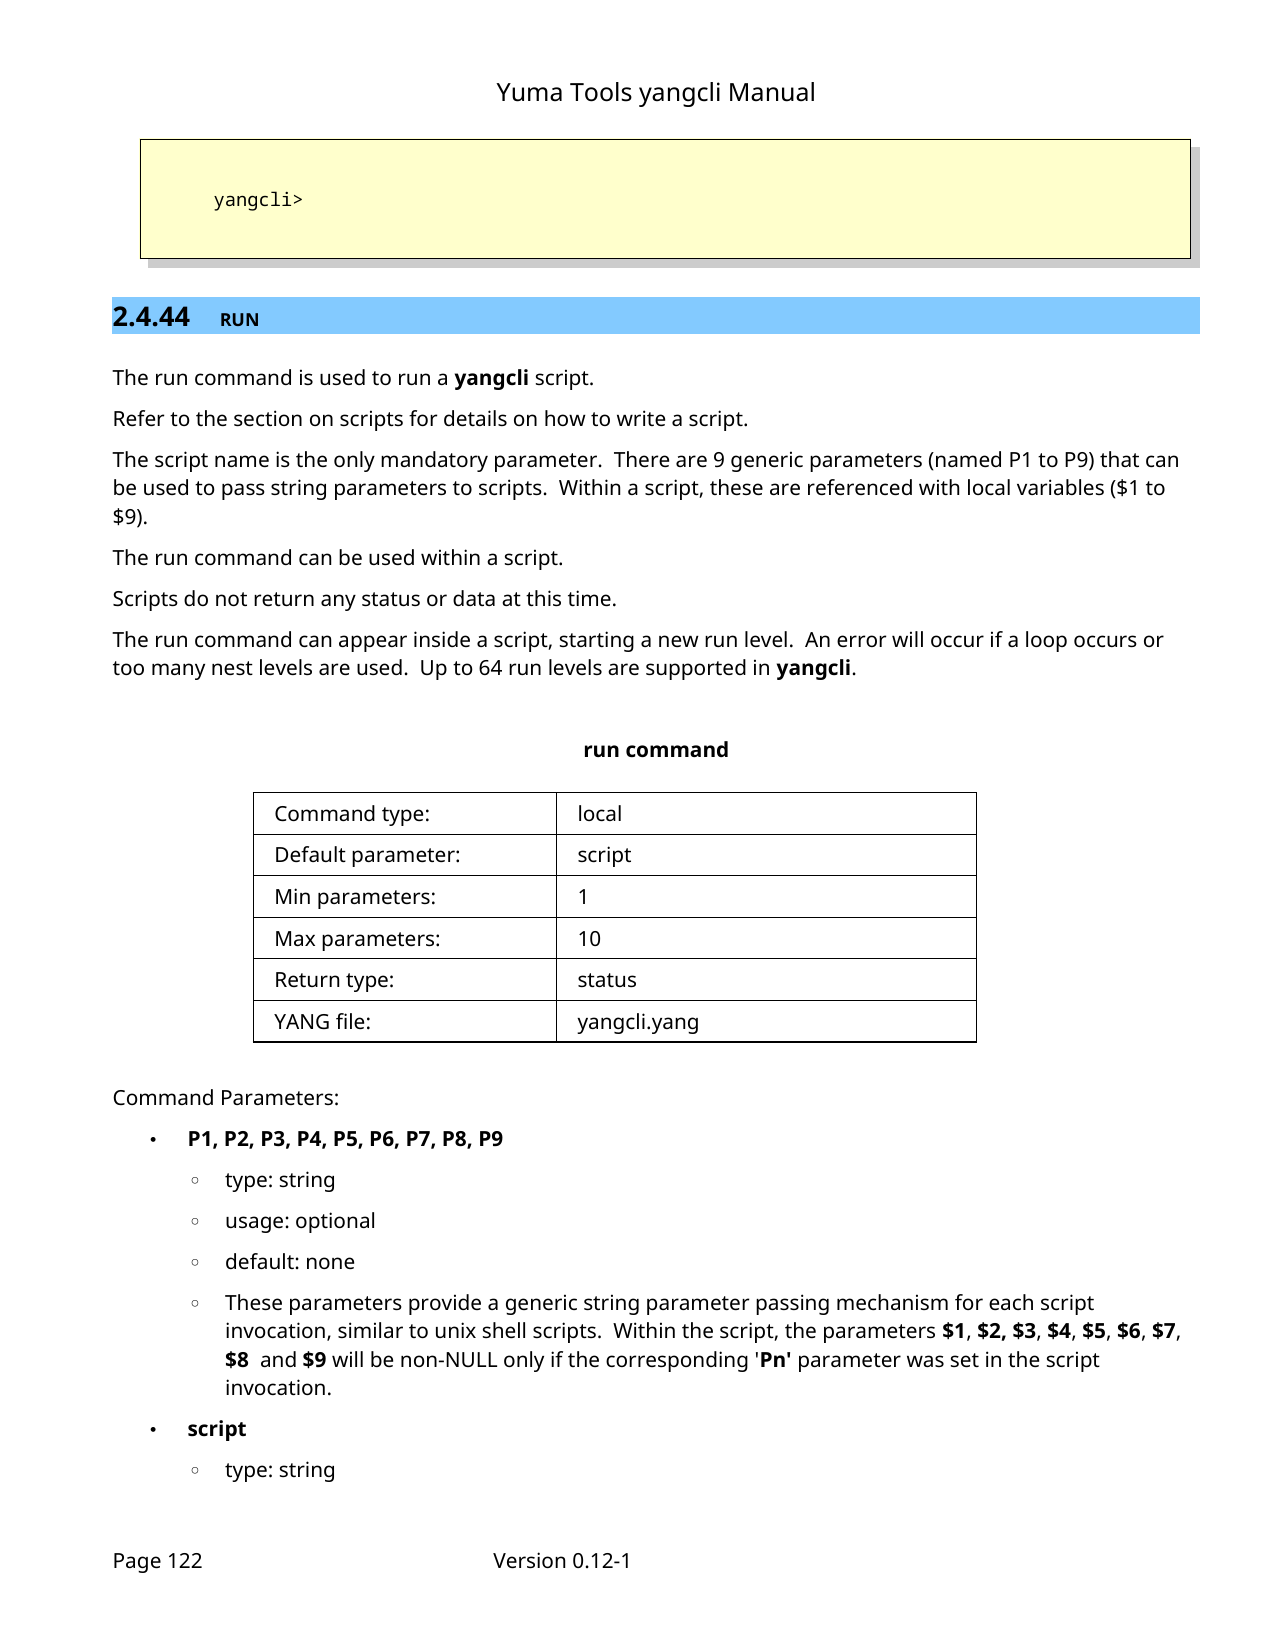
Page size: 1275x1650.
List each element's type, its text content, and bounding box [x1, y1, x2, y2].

text The run command is used to run a yangcli script. [112, 363, 1200, 392]
table_cell yangcli.yang [557, 1001, 976, 1041]
table_cell Return type: [254, 959, 556, 1000]
table_header Command type: [254, 793, 556, 833]
text The run command can be used within a script. [112, 543, 1200, 571]
table_header local [557, 793, 976, 833]
table_cell 10 [557, 918, 976, 958]
list usage: optional [187, 1206, 1200, 1234]
list default: none [187, 1247, 1200, 1276]
table_cell script [557, 835, 976, 875]
subtitle run [112, 297, 1200, 334]
list These parameters provide a generic string parameter passing mechanism for each script invocation, similar to unix shell scripts. Within the script, the parameters $1, $2, $3, $4, $5, $6, $7, $8 and $9 will be non-NULL only if the corresponding 'Pn' parameter was set in the script invocation. [187, 1288, 1200, 1402]
list type: string [187, 1165, 1200, 1194]
table_cell Max parameters: [254, 918, 556, 958]
text Refer to the section on scripts for details on how to write a script. [112, 404, 1200, 433]
subtitle run command [127, 735, 1185, 763]
table_cell status [557, 959, 976, 1000]
list script [150, 1414, 1200, 1443]
table_cell YANG file: [254, 1001, 556, 1041]
list type: string [187, 1455, 1200, 1484]
text yangcli> [141, 176, 1190, 212]
text Command Parameters: [112, 1083, 1200, 1112]
table_cell 1 [557, 876, 976, 917]
table_cell Default parameter: [254, 835, 556, 875]
text Scripts do not return any status or data at this time. [112, 584, 1200, 612]
list P1, P2, P3, P4, P5, P6, P7, P8, P9 [150, 1124, 1200, 1153]
text The run command can appear inside a script, starting a new run level. An error will occur if a loop occurs or too many nest levels are used. Up to 64 run levels are supported in yangcli. [112, 625, 1200, 682]
table_cell Min parameters: [254, 876, 556, 917]
text The script name is the only mandatory parameter. There are 9 generic parameters (named P1 to P9) that can be used to pass string parameters to scripts. Within a script, these are referenced with local variables ($1 to $9). [112, 445, 1200, 530]
